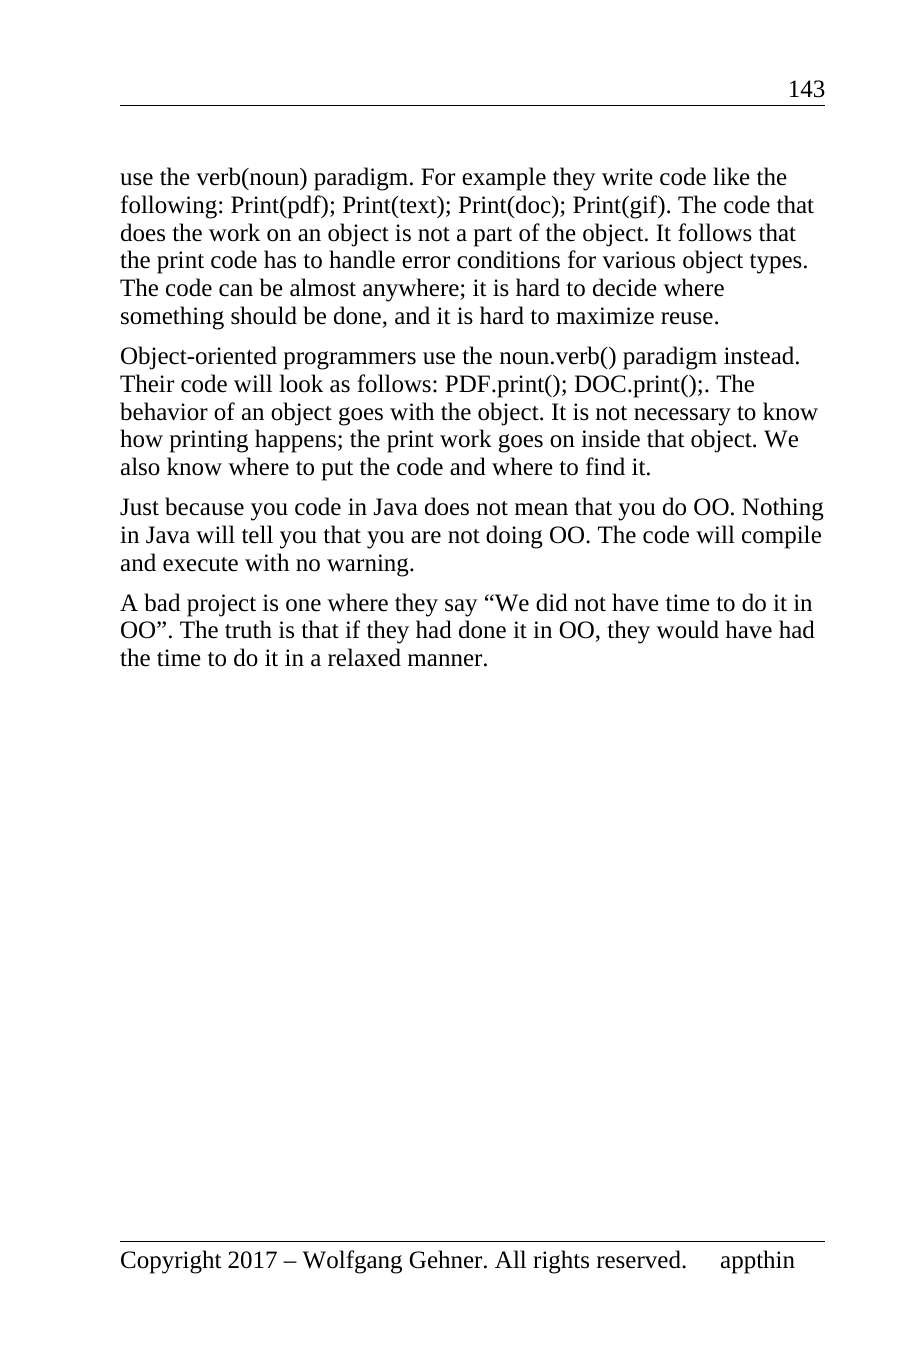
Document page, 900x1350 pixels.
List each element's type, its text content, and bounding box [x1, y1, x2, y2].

text Just because you code in Java does not mean that you do OO. Nothing in Java will tell you that you are not doing OO. The code will compile and execute with no warning. [120, 493, 825, 576]
text Object-oriented programmers use the noun.verb() paradigm instead. Their code will look as follows: PDF.print(); DOC.print();. The behavior of an object goes with the object. It is not necessary to know how printing happens; the print work goes on inside that object. We also know where to put the code and where to find it. [120, 342, 825, 481]
text A bad project is one where they say “We did not have time to do it in OO”. The truth is that if they had done it in OO, they would have had the time to do it in a relaxed manner. [120, 589, 825, 672]
text use the verb(noun) paradigm. For example they write code like the following: Print(pdf); Print(text); Print(doc); Print(gif). The code that does the work on an object is not a part of the object. It follows that the print code has to handle error conditions for various object types. The code can be almost anywhere; it is hard to decide where something should be done, and it is hard to maximize reuse. [120, 163, 825, 330]
